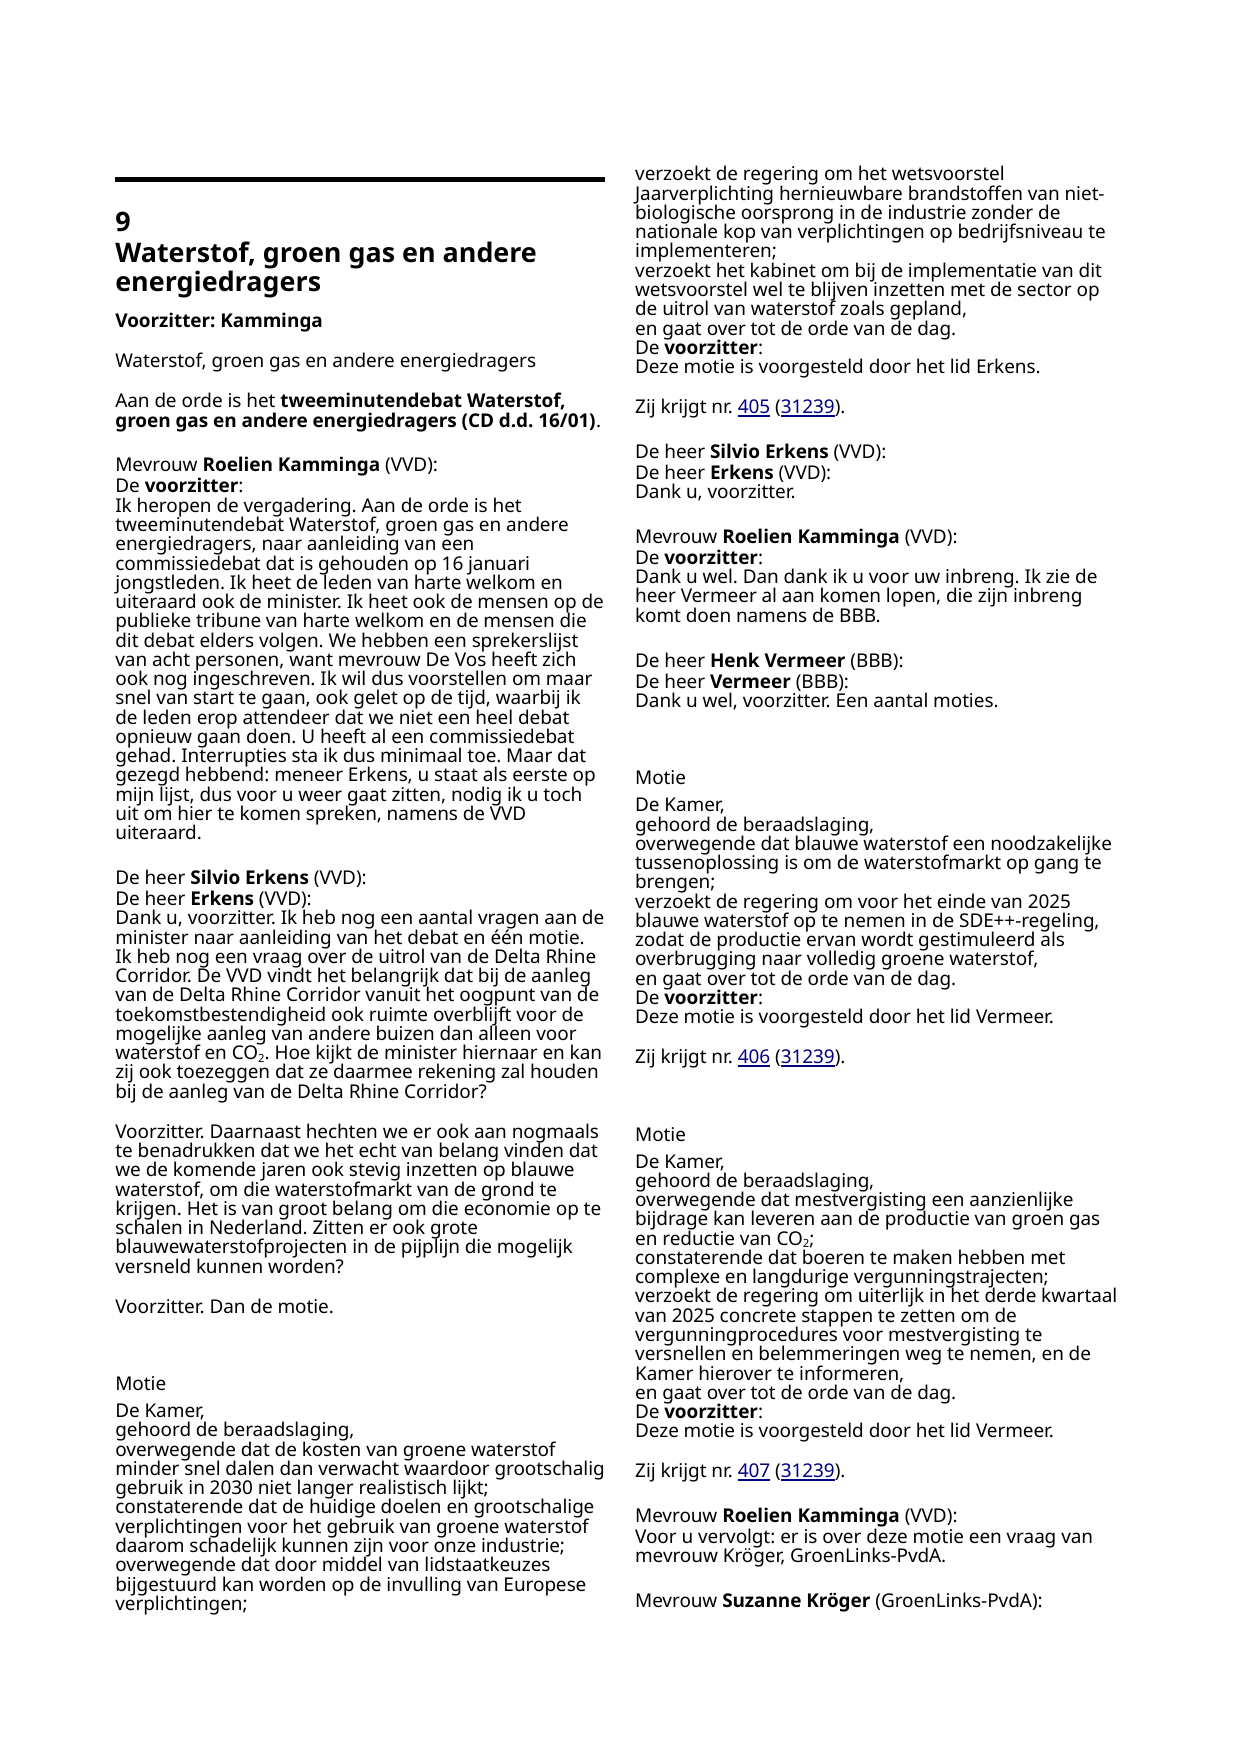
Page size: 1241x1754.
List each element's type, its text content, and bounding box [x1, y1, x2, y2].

text Mevrouw Suzanne Kröger (GroenLinks-PvdA): [635, 1588, 1125, 1613]
text overwegende dat blauwe waterstof een noodzakelijke tussenoplossing is om de waterstofmarkt op gang te brengen; [635, 835, 1125, 893]
text Zij krijgt nr. 406 (31239). [635, 1048, 1125, 1067]
text Waterstof, groen gas en andere energiedragers [115, 239, 605, 312]
text Voorzitter. Daarnaast hechten we er ook aan nogmaals te benadrukken dat we het echt van belang vinden dat we de komende jaren ook stevig inzetten op blauwe waterstof, om die waterstofmarkt van de grond te krijgen. Het is van groot belang om die economie op te schalen in Nederland. Zitten er ook grote blauwewaterstofprojecten in de pijplijn die mogelijk versneld kunnen worden? [115, 1123, 605, 1277]
text constaterende dat de huidige doelen en grootschalige verplichtingen voor het gebruik van groene waterstof daarom schadelijk kunnen zijn voor onze industrie; [115, 1498, 605, 1556]
text De voorzitter: [635, 549, 1125, 568]
text De heer Erkens (VVD): [115, 890, 605, 909]
text verzoekt de regering om het wetsvoorstel Jaarverplichting hernieuwbare brandstoffen van niet-biologische oorsprong in de industrie zonder de nationale kop van verplichtingen op bedrijfsniveau te implementeren; [635, 165, 1125, 262]
text en gaat over tot de orde van de dag. [635, 1384, 1125, 1403]
text Dank u, voorzitter. Ik heb nog een aantal vragen aan de minister naar aanleiding van het debat en één motie. Ik heb nog een vraag over de uitrol van de Delta Rhine Corridor. De VVD vindt het belangrijk dat bij de aanleg van de Delta Rhine Corridor vanuit het oogpunt van de toekomstbestendigheid ook ruimte overblijft voor de mogelijke aanleg van andere buizen dan alleen voor waterstof en CO2. Hoe kijkt de minister hiernaar en kan zij ook toezeggen dat ze daarmee rekening zal houden bij de aanleg van de Delta Rhine Corridor? [115, 909, 605, 1102]
text De voorzitter: [115, 477, 605, 497]
text en gaat over tot de orde van de dag. [635, 319, 1125, 339]
text Voorzitter. Dan de motie. [115, 1298, 605, 1317]
text gehoord de beraadslaging, [115, 1421, 605, 1441]
text Dank u wel. Dan dank ik u voor uw inbreng. Ik zie de heer Vermeer al aan komen lopen, die zijn inbreng komt doen namens de BBB. [635, 568, 1125, 626]
text Motie [635, 764, 1125, 790]
text Zij krijgt nr. 407 (31239). [635, 1462, 1125, 1482]
text Dank u, voorzitter. [635, 483, 1125, 502]
text gehoord de beraadslaging, [635, 816, 1125, 835]
text Voor u vervolgt: er is over deze motie een vraag van mevrouw Kröger, GroenLinks-PvdA. [635, 1528, 1125, 1567]
text De voorzitter: [635, 339, 1125, 358]
text De voorzitter: [635, 1403, 1125, 1422]
text Mevrouw Roelien Kamminga (VVD): [635, 1502, 1125, 1528]
text De heer Silvio Erkens (VVD): [635, 438, 1125, 464]
text verzoekt het kabinet om bij de implementatie van dit wetsvoorstel wel te blijven inzetten met de sector op de uitrol van waterstof zoals gepland, [635, 262, 1125, 319]
text Zij krijgt nr. 405 (31239). [635, 398, 1125, 417]
text De heer Vermeer (BBB): [635, 673, 1125, 692]
text De heer Erkens (VVD): [635, 464, 1125, 483]
text Waterstof, groen gas en andere energiedragers [115, 352, 605, 372]
text Deze motie is voorgesteld door het lid Erkens. [635, 358, 1125, 377]
text Dank u wel, voorzitter. Een aantal moties. [635, 692, 1125, 711]
text verzoekt de regering om voor het einde van 2025 blauwe waterstof op te nemen in de SDE++-regeling, zodat de productie ervan wordt gestimuleerd als overbrugging naar volledig groene waterstof, [635, 893, 1125, 970]
text De Kamer, [635, 796, 1125, 816]
text overwegende dat mestvergisting een aanzienlijke bijdrage kan leveren aan de productie van groen gas en reductie van CO2; [635, 1191, 1125, 1249]
text constaterende dat boeren te maken hebben met complexe en langdurige vergunningstrajecten; [635, 1249, 1125, 1287]
text Aan de orde is het tweeminutendebat Waterstof, groen gas en andere energiedragers (CD d.d. 16/01). [115, 392, 605, 431]
text en gaat over tot de orde van de dag. [635, 970, 1125, 989]
text Voorzitter: Kamminga [115, 312, 605, 332]
text overwegende dat door middel van lidstaatkeuzes bijgestuurd kan worden op de invulling van Europese verplichtingen; [115, 1556, 605, 1614]
text Motie [115, 1370, 605, 1396]
text De voorzitter: [635, 989, 1125, 1008]
text 9 [115, 203, 605, 239]
text De Kamer, [635, 1153, 1125, 1172]
text De heer Henk Vermeer (BBB): [635, 647, 1125, 673]
text overwegende dat de kosten van groene waterstof minder snel dalen dan verwacht waardoor grootschalig gebruik in 2030 niet langer realistisch lijkt; [115, 1441, 605, 1498]
text Motie [635, 1121, 1125, 1147]
text Deze motie is voorgesteld door het lid Vermeer. [635, 1422, 1125, 1442]
text Ik heropen de vergadering. Aan de orde is het tweeminutendebat Waterstof, groen gas en andere energiedragers, naar aanleiding van een commissiedebat dat is gehouden op 16 januari jongstleden. Ik heet de leden van harte welkom en uiteraard ook de minister. Ik heet ook de mensen op de publieke tribune van harte welkom en de mensen die dit debat elders volgen. We hebben een sprekerslijst van acht personen, want mevrouw De Vos heeft zich ook nog ingeschreven. Ik wil dus voorstellen om maar snel van start te gaan, ook gelet op de tijd, waarbij ik de leden erop attendeer dat we niet een heel debat opnieuw gaan doen. U heeft al een commissiedebat gehad. Interrupties sta ik dus minimaal toe. Maar dat gezegd hebbend: meneer Erkens, u staat als eerste op mijn lijst, dus voor u weer gaat zitten, nodig ik u toch uit om hier te komen spreken, namens de VVD uiteraard. [115, 497, 605, 843]
text verzoekt de regering om uiterlijk in het derde kwartaal van 2025 concrete stappen te zetten om de vergunningprocedures voor mestvergisting te versnellen en belemmeringen weg te nemen, en de Kamer hierover te informeren, [635, 1287, 1125, 1384]
text Mevrouw Roelien Kamminga (VVD): [635, 523, 1125, 549]
text gehoord de beraadslaging, [635, 1172, 1125, 1191]
text Deze motie is voorgesteld door het lid Vermeer. [635, 1008, 1125, 1027]
text Mevrouw Roelien Kamminga (VVD): [115, 452, 605, 477]
text De Kamer, [115, 1402, 605, 1421]
text De heer Silvio Erkens (VVD): [115, 864, 605, 890]
